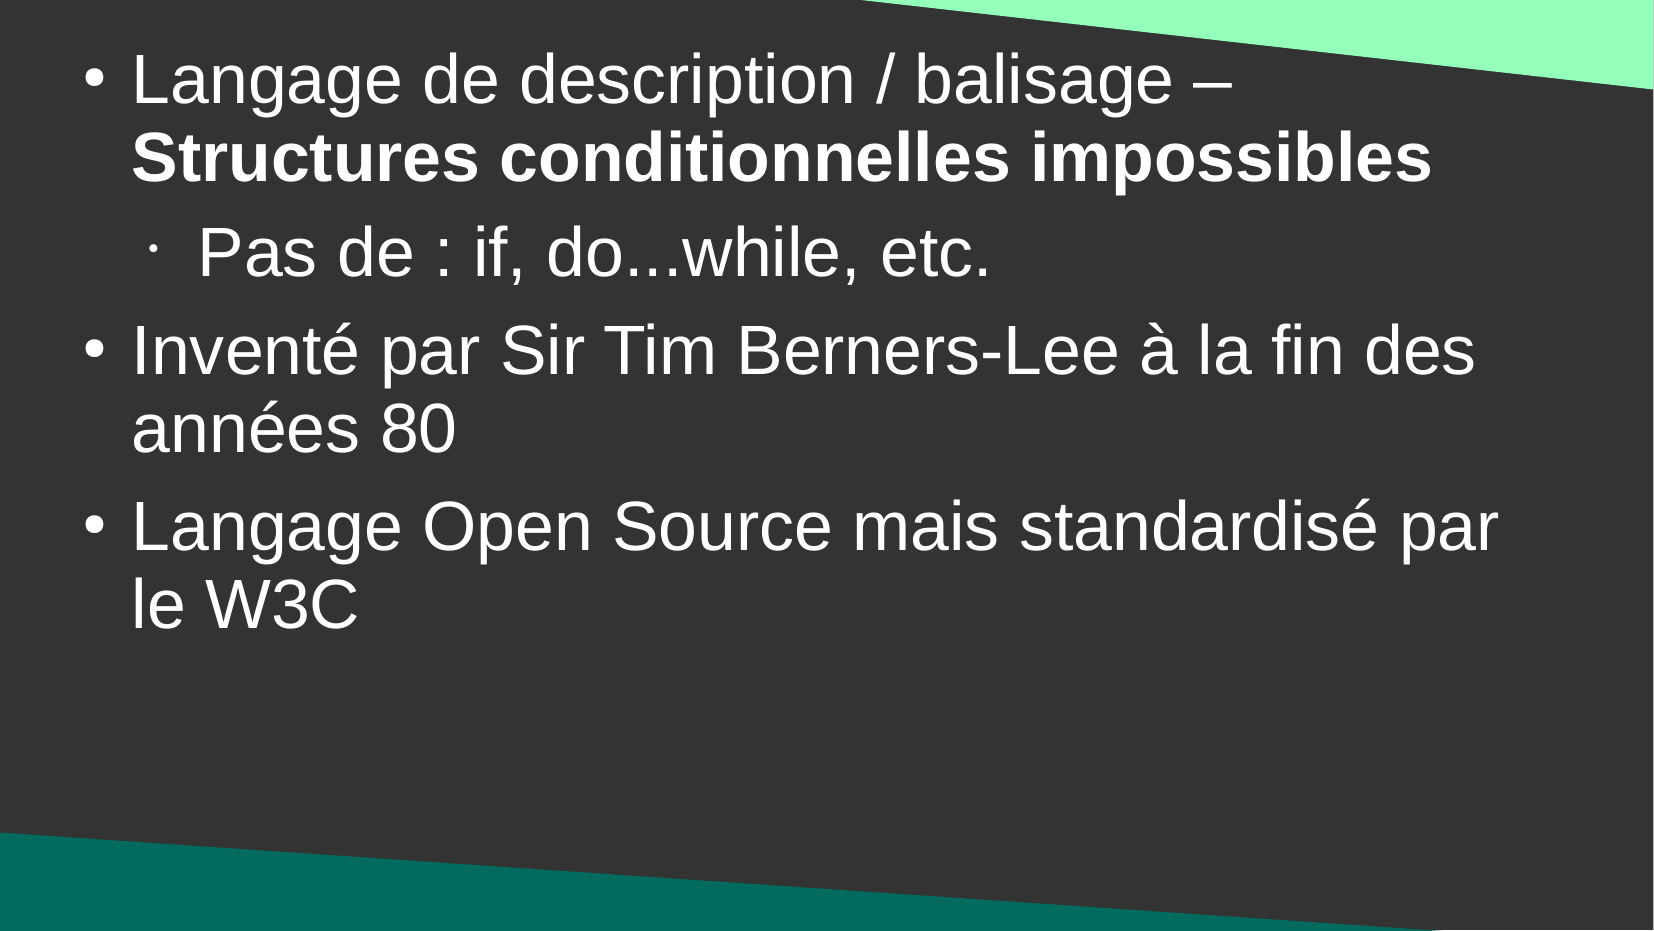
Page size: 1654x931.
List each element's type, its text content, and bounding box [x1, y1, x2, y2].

text_box [860, 0, 1654, 90]
list Langage de description / balisage – Structures conditionnelles impossibles Pas de : if, do...while, etc. Inventé par Sir Tim Berners-Lee à la fin des années 80 Langage Open Source mais standardisé par le W3C [65, 40, 1554, 647]
